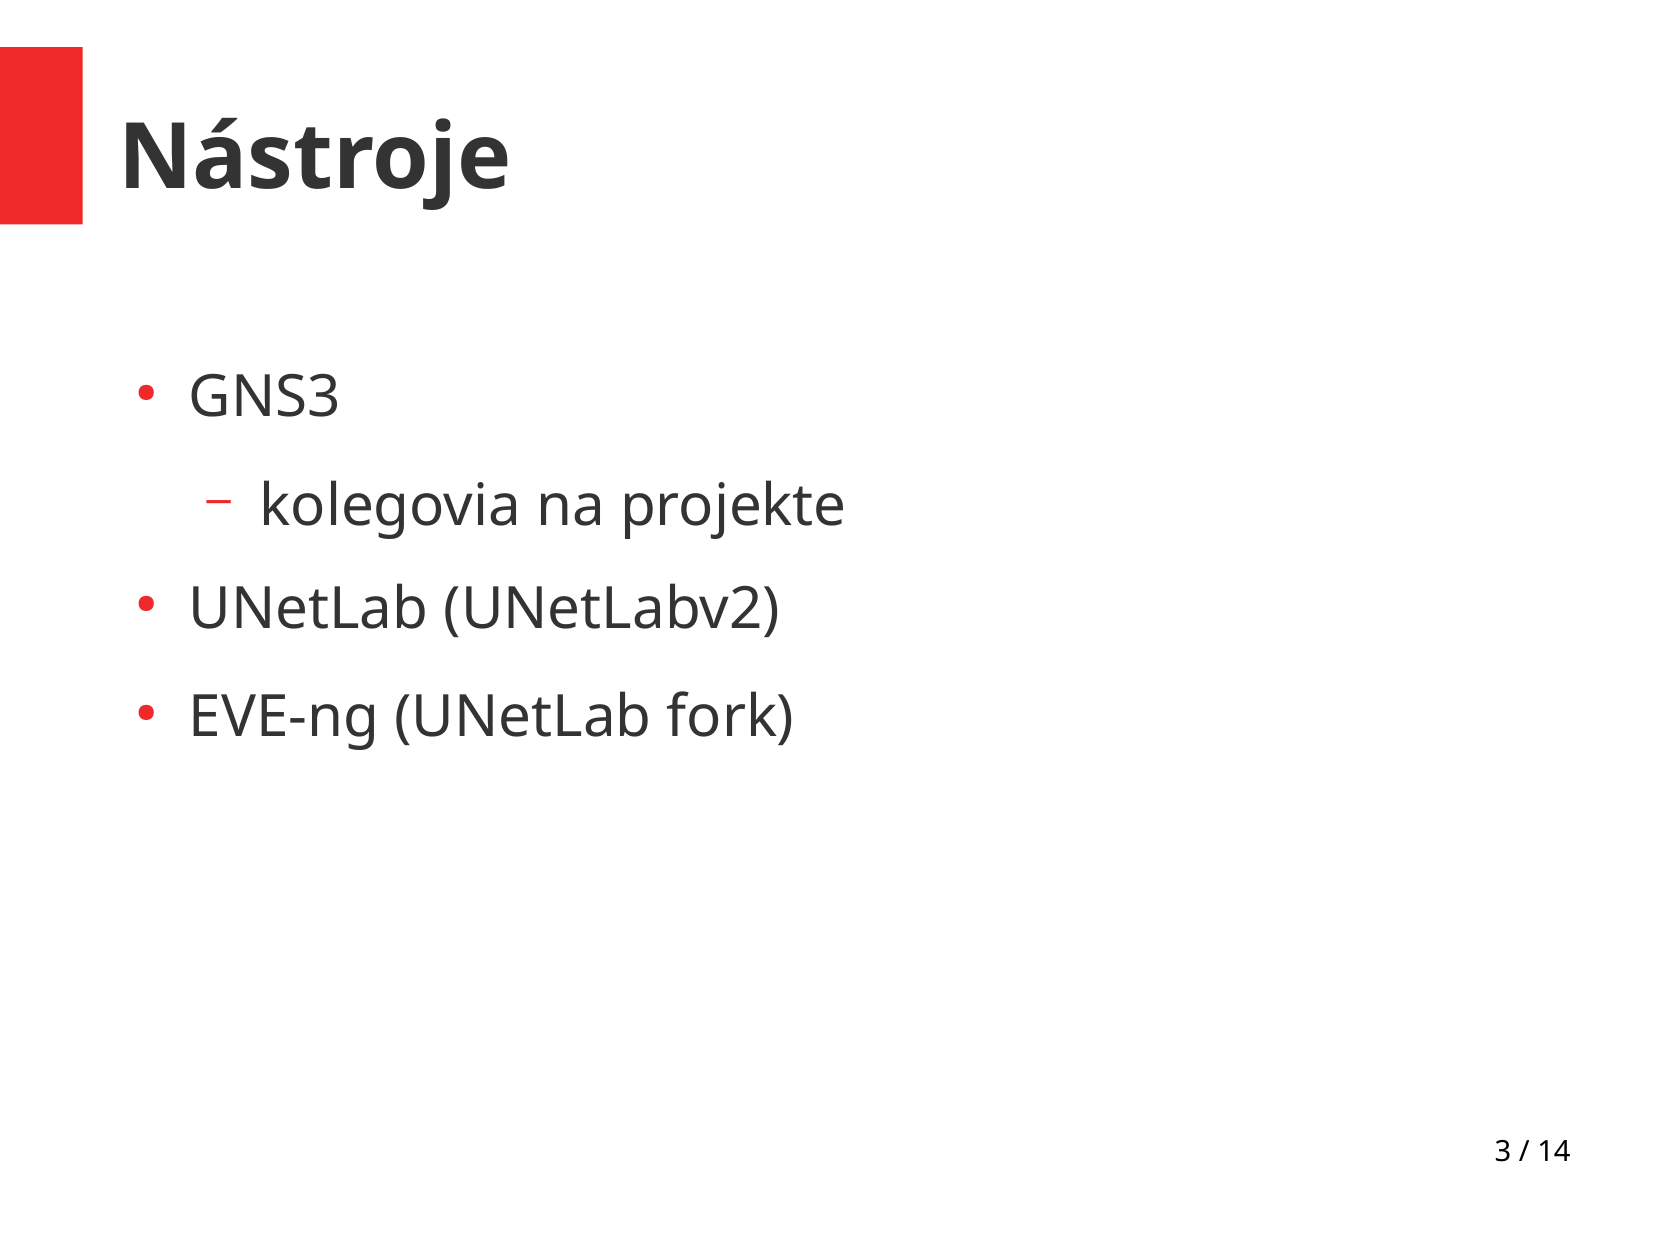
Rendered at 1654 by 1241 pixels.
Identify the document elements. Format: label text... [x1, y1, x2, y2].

list GNS3 kolegovia na projekte UNetLab (UNetLabv2) EVE-ng (UNetLab fork) [118, 354, 1536, 1074]
title Nástroje [118, 49, 1571, 257]
